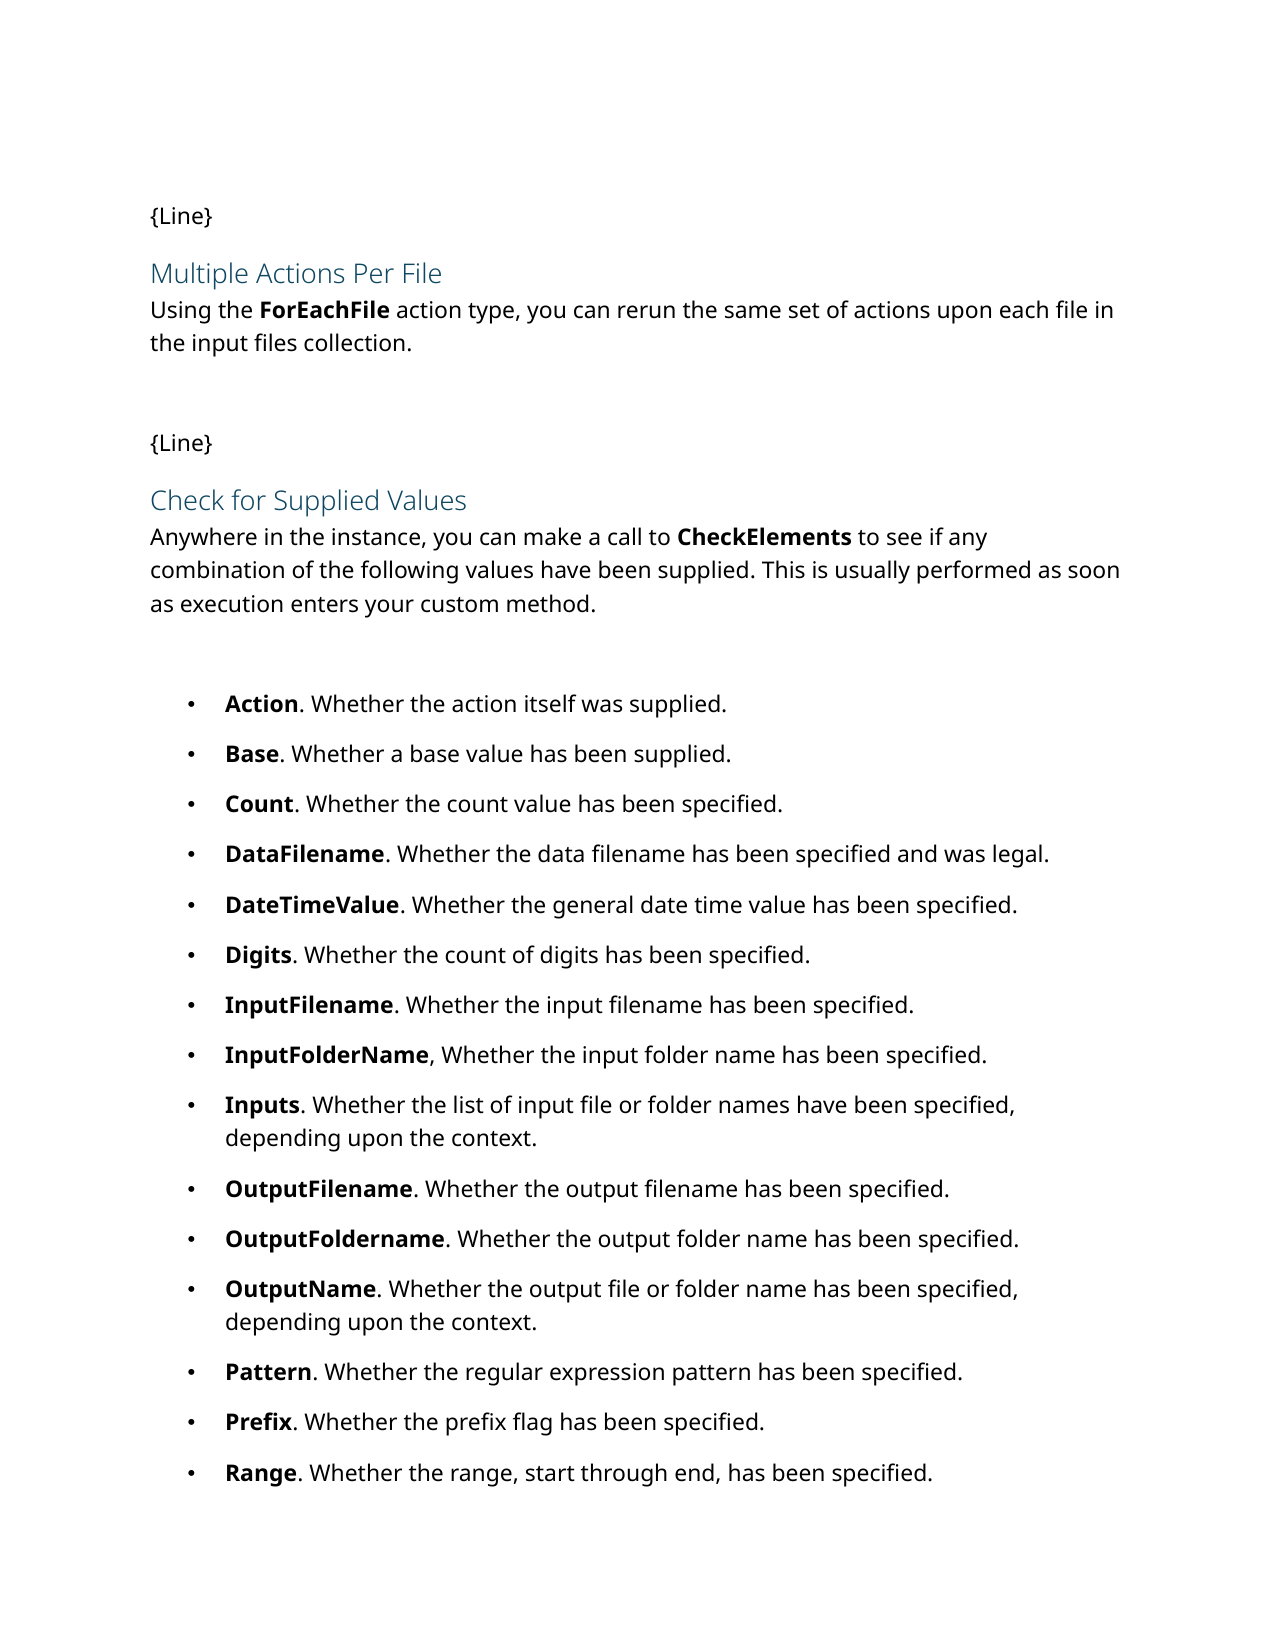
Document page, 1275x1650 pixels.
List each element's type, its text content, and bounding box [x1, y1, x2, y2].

text Anywhere in the instance, you can make a call to CheckElements to see if any combination of the following values have been supplied. This is usually performed as soon as execution enters your custom method. [150, 521, 1125, 619]
text Using the ForEachFile action type, you can rerun the same set of actions upon each file in the input files collection. [150, 294, 1125, 358]
text {Line} [150, 200, 1125, 231]
list InputFilename. Whether the input filename has been specified. [187, 989, 1125, 1020]
subtitle Multiple Actions Per File [150, 254, 1125, 291]
list Range. Whether the range, start through end, has been specified. [187, 1456, 1125, 1488]
list DateTimeValue. Whether the general date time value has been specified. [187, 888, 1125, 920]
list DataFilename. Whether the data filename has been specified and was legal. [187, 838, 1125, 870]
list OutputFoldername. Whether the output folder name has been specified. [187, 1223, 1125, 1254]
list Inputs. Whether the list of input file or folder names have been specified, depending upon the context. [187, 1089, 1125, 1154]
subtitle Check for Supplied Values [150, 482, 1125, 518]
list Base. Whether a base value has been supplied. [187, 738, 1125, 769]
list Pattern. Whether the regular expression pattern has been specified. [187, 1356, 1125, 1387]
list OutputName. Whether the output file or folder name has been specified, depending upon the context. [187, 1273, 1125, 1337]
text {Line} [150, 427, 1125, 459]
list InputFolderName, Whether the input folder name has been specified. [187, 1039, 1125, 1070]
list Prefix. Whether the prefix flag has been specified. [187, 1406, 1125, 1438]
list OutputFilename. Whether the output filename has been specified. [187, 1172, 1125, 1204]
list Count. Whether the count value has been specified. [187, 788, 1125, 819]
list Digits. Whether the count of digits has been specified. [187, 939, 1125, 970]
list Action. Whether the action itself was supplied. [187, 688, 1125, 719]
